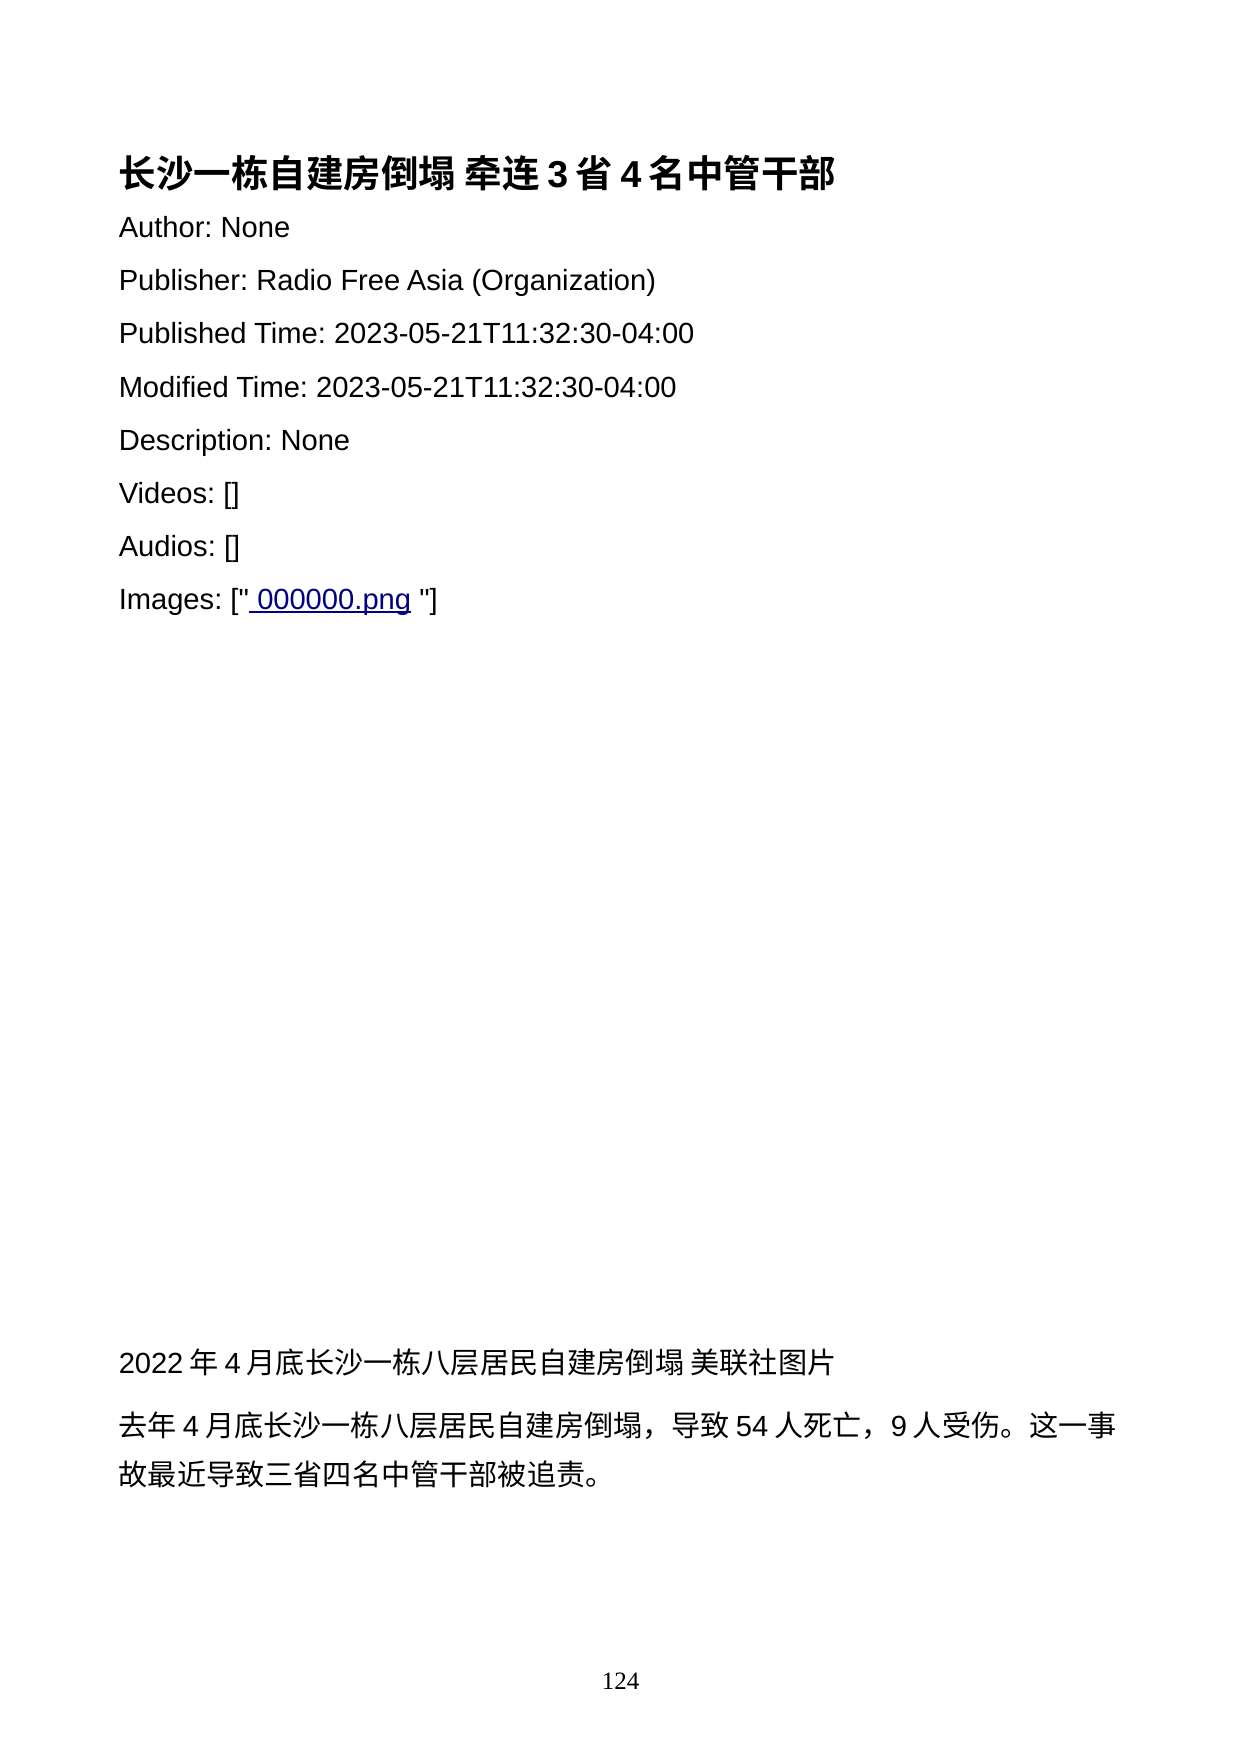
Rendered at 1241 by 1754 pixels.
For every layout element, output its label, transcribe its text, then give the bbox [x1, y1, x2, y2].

text Published Time: 2023-05-21T11:32:30-04:00 [118, 317, 1122, 350]
text Videos: [] [118, 476, 1122, 509]
text Description: None [118, 423, 1122, 456]
text Modified Time: 2023-05-21T11:32:30-04:00 [118, 370, 1122, 403]
text Publisher: Radio Free Asia (Organization) [118, 263, 1122, 297]
text Images: [" 000000.png "] [118, 582, 1122, 616]
subtitle 长沙一栋自建房倒塌 牵连3省4名中管干部 [118, 143, 1122, 198]
text Author: None [118, 210, 1122, 244]
text 去年4月底长沙一栋八层居民自建房倒塌，导致54人死亡，9人受伤。这一事故最近导致三省四名中管干部被追责。 [118, 1403, 1122, 1493]
text Audios: [] [118, 529, 1122, 563]
text 2022年4月底长沙一栋八层居民自建房倒塌 美联社图片 [118, 635, 1122, 1382]
